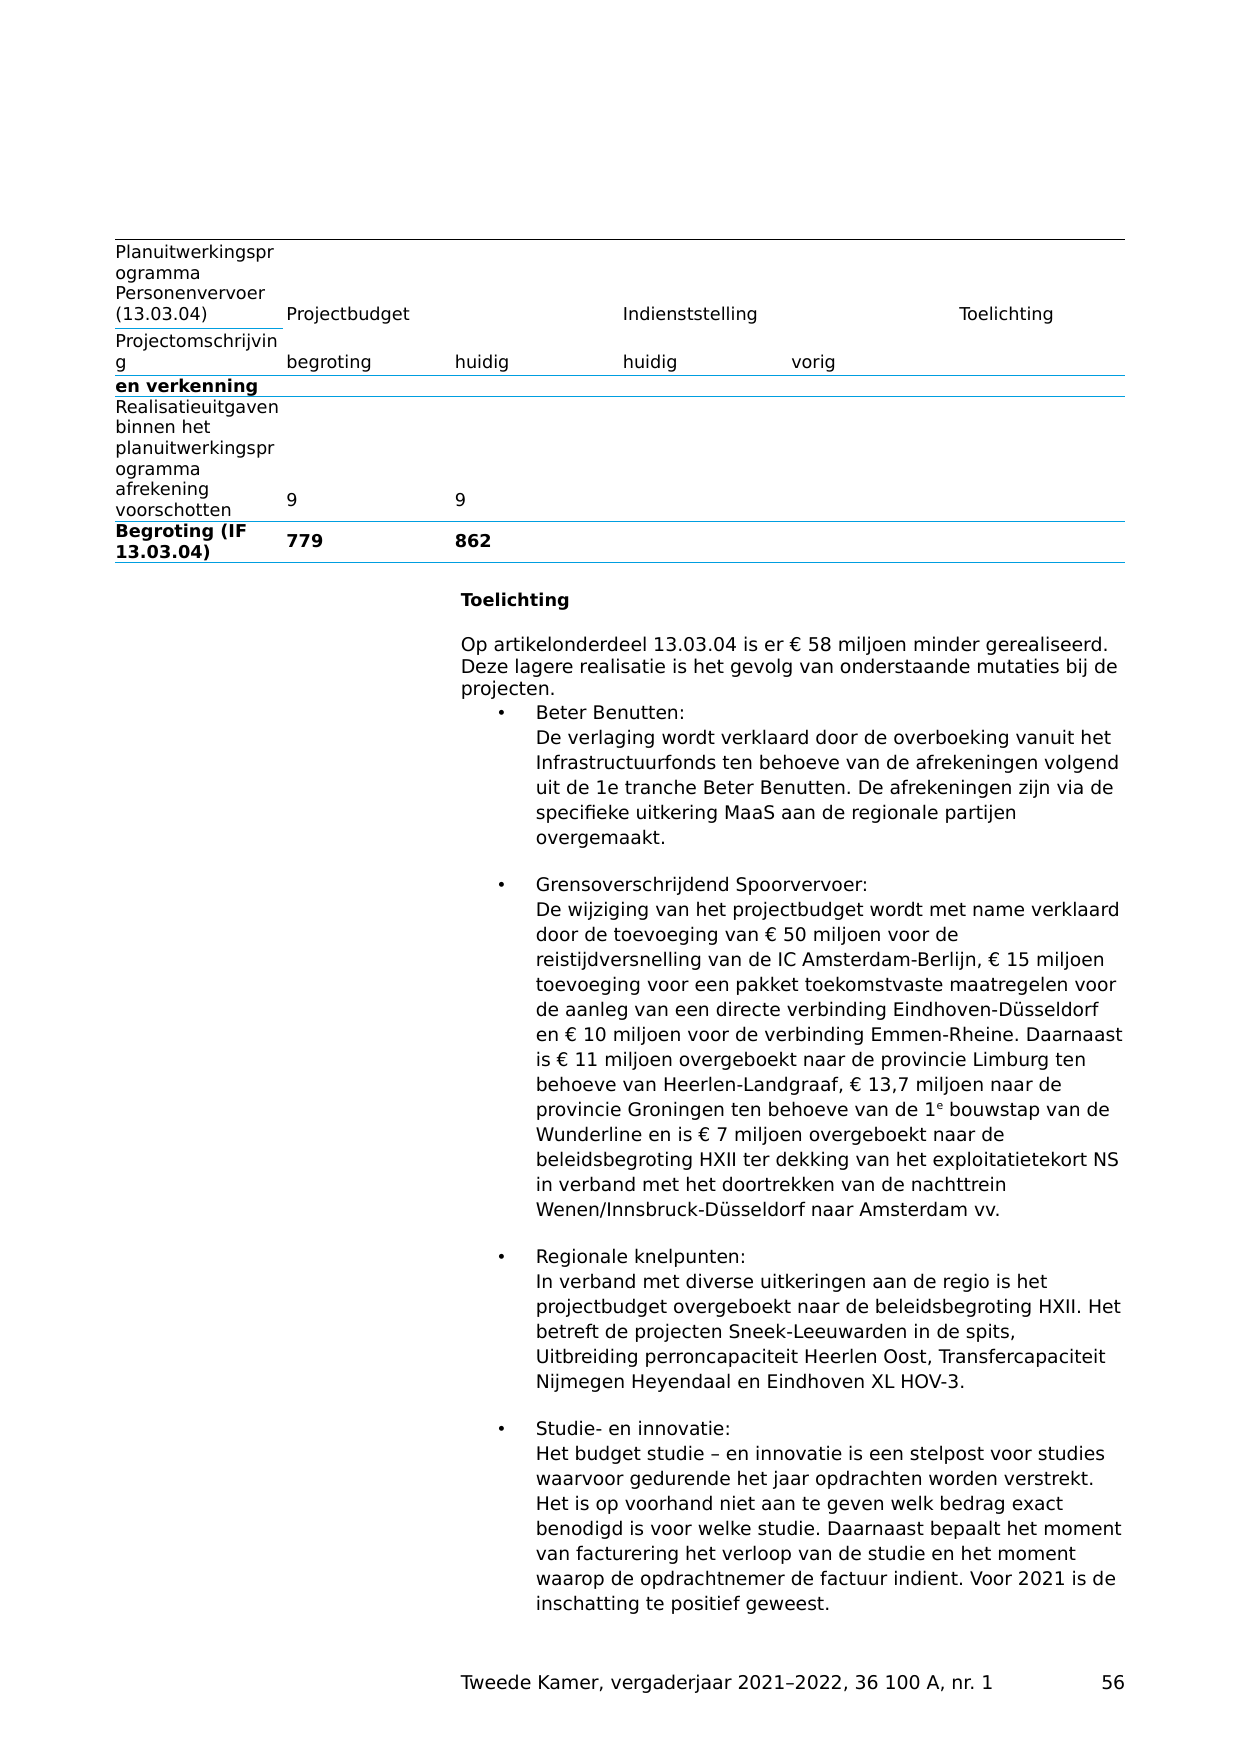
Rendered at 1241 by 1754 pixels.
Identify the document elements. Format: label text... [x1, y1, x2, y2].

list Beter Benutten: [498, 699, 1125, 724]
table_cell Projectomschrijving [115, 329, 283, 375]
table_cell Realisatieuitgaven binnen het planuitwerkingsprogramma [115, 397, 283, 479]
table_cell huidig [620, 328, 788, 375]
table_cell 862 [452, 522, 620, 562]
table_cell Planuitwerkingsprogramma Personenvervoer (13.03.04) [115, 240, 283, 327]
table_cell [956, 376, 1125, 396]
list Grensoverschrijdend Spoorvervoer: [498, 872, 1125, 897]
table_cell 779 [283, 522, 452, 562]
table_cell Toelichting [956, 240, 1125, 327]
list De verlaging wordt verklaard door de overboeking vanuit het Infrastructuurfonds ten behoeve van de afrekeningen volgend uit de 1e tranche Beter Benutten. De afrekeningen zijn via de specifieke uitkering MaaS aan de regionale partijen overgemaakt. [498, 724, 1125, 849]
table_cell huidig [452, 328, 620, 375]
table_cell begroting [283, 328, 452, 375]
table_cell [788, 522, 956, 562]
list In verband met diverse uitkeringen aan de regio is het projectbudget overgeboekt naar de beleidsbegroting HXII. Het betreft de projecten Sneek-Leeuwarden in de spits, Uitbreiding perroncapaciteit Heerlen Oost, Transfercapaciteit Nijmegen Heyendaal en Eindhoven XL HOV-3. [498, 1268, 1125, 1393]
table_cell [956, 479, 1125, 521]
table_cell [620, 397, 788, 479]
text Op artikelonderdeel 13.03.04 is er € 58 miljoen minder gerealiseerd. Deze lagere realisatie is het gevolg van onderstaande mutaties bij de projecten. [461, 634, 1125, 699]
list De wijziging van het projectbudget wordt met name verklaard door de toevoeging van € 50 miljoen voor de reistijdversnelling van de IC Amsterdam-Berlijn, € 15 miljoen toevoeging voor een pakket toekomstvaste maatregelen voor de aanleg van een directe verbinding Eindhoven-Düsseldorf en € 10 miljoen voor de verbinding Emmen-Rheine. Daarnaast is € 11 miljoen overgeboekt naar de provincie Limburg ten behoeve van Heerlen-Landgraaf, € 13,7 miljoen naar de provincie Groningen ten behoeve van de 1e bouwstap van de Wunderline en is € 7 miljoen overgeboekt naar de beleidsbegroting HXII ter dekking van het exploitatietekort NS in verband met het doortrekken van de nachttrein Wenen/Innsbruck-Düsseldorf naar Amsterdam vv. [498, 897, 1125, 1222]
table_cell [452, 376, 620, 396]
table_cell afrekening voorschotten [115, 479, 283, 521]
list Regionale knelpunten: [498, 1243, 1125, 1268]
table_cell [283, 397, 452, 479]
table_cell [788, 479, 956, 521]
table_cell [620, 376, 788, 396]
table_cell [620, 479, 788, 521]
table_cell en verkenning [115, 376, 283, 396]
table_cell 9 [283, 479, 452, 521]
table_cell [956, 328, 1125, 375]
table_cell vorig [788, 328, 956, 375]
table_cell 9 [452, 479, 620, 521]
table_cell [788, 376, 956, 396]
table_cell [620, 522, 788, 562]
table_cell [956, 522, 1125, 562]
text Toelichting [461, 588, 1125, 611]
list Studie- en innovatie: [498, 1416, 1125, 1441]
table_cell Indienststelling [620, 240, 956, 327]
table_header Tabel 21 Projectoverzicht behorende bij 13.03.04: Verkenningen en planuitwerkingen Spoorwegen personenvervoer (bedragen x € 1 miljoen) [115, 191, 1125, 239]
table_cell [956, 397, 1125, 479]
table_cell Begroting (IF 13.03.04) [115, 522, 283, 562]
table_cell [452, 397, 620, 479]
table_cell Projectbudget [283, 240, 620, 327]
table_cell [788, 397, 956, 479]
table_cell [283, 376, 452, 396]
list Het budget studie – en innovatie is een stelpost voor studies waarvoor gedurende het jaar opdrachten worden verstrekt. Het is op voorhand niet aan te geven welk bedrag exact benodigd is voor welke studie. Daarnaast bepaalt het moment van facturering het verloop van de studie en het moment waarop de opdrachtnemer de factuur indient. Voor 2021 is de inschatting te positief geweest. [498, 1441, 1125, 1616]
